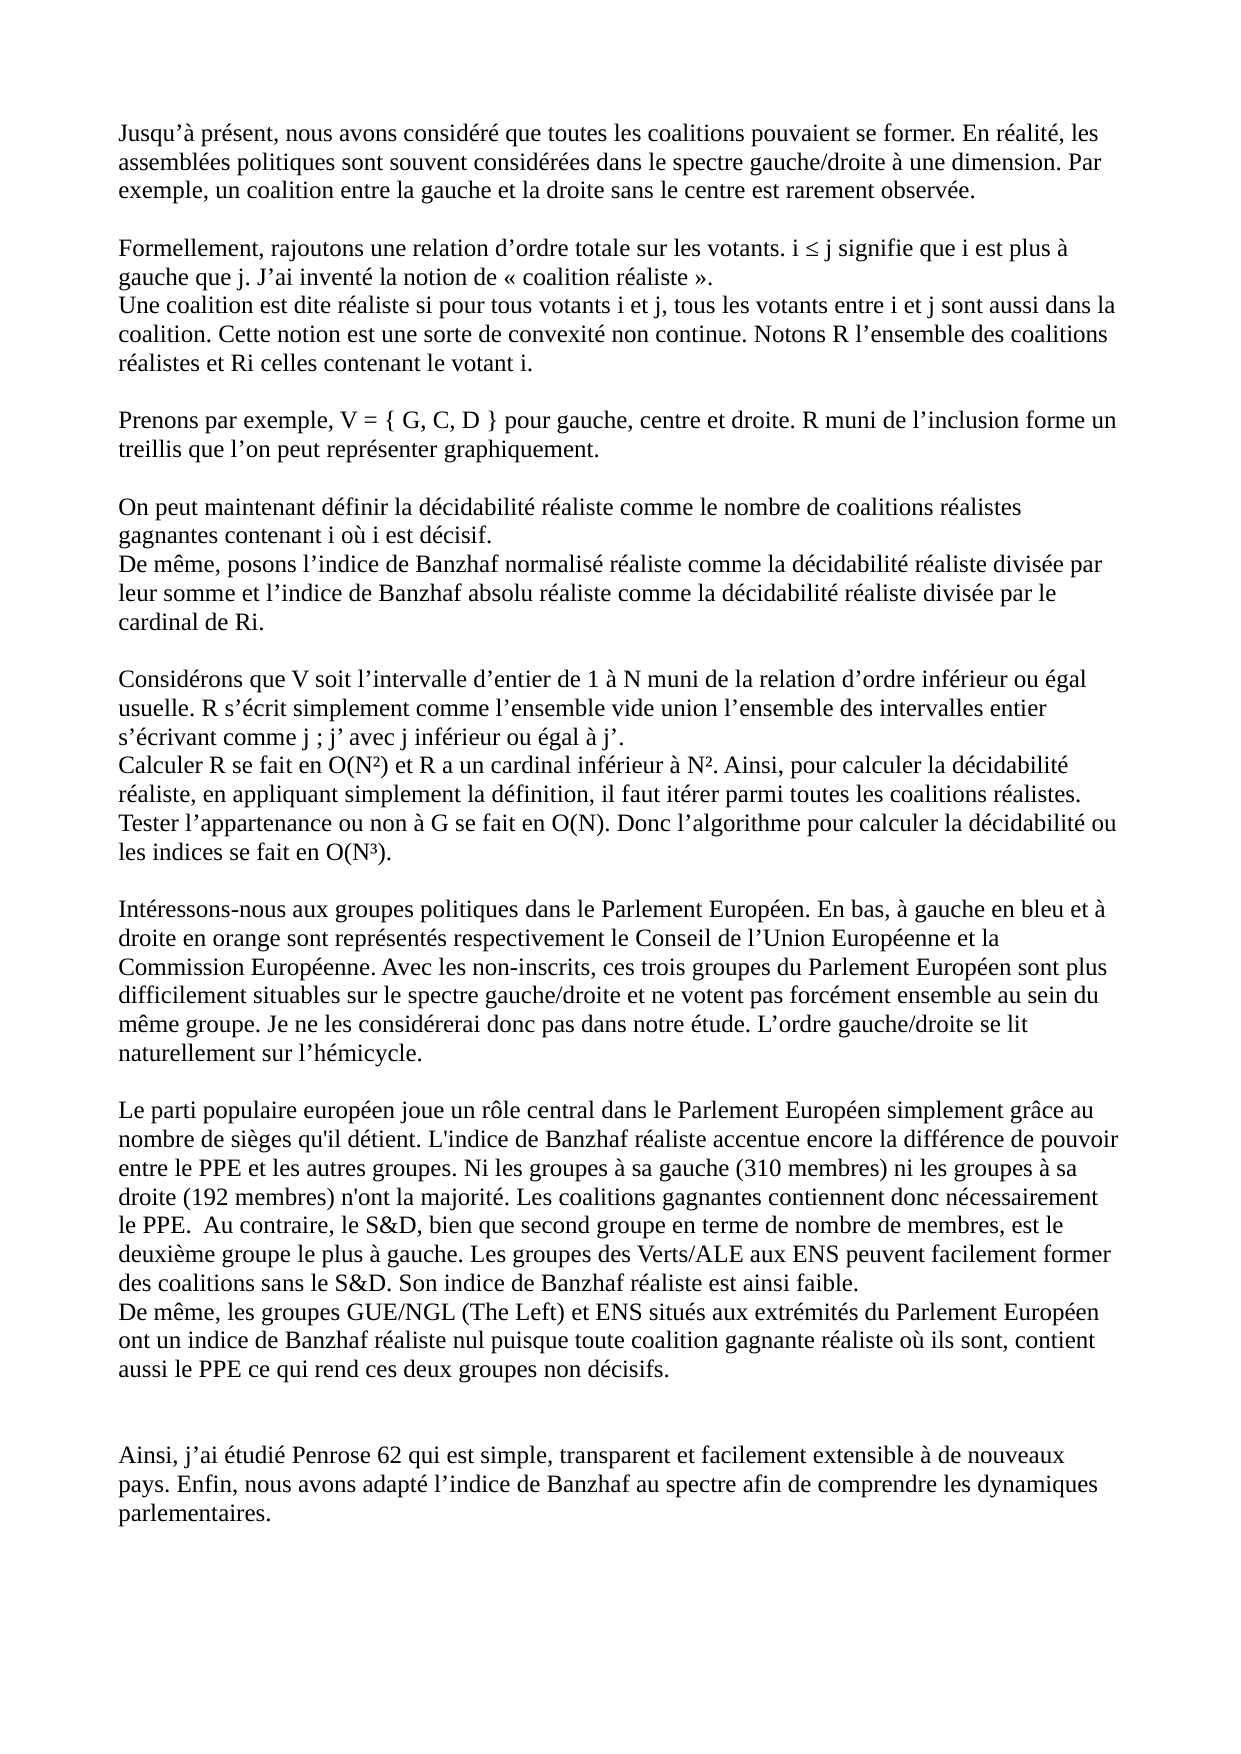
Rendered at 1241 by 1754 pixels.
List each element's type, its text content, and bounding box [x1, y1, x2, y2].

text Jusqu’à présent, nous avons considéré que toutes les coalitions pouvaient se former. En réalité, les assemblées politiques sont souvent considérées dans le spectre gauche/droite à une dimension. Par exemple, un coalition entre la gauche et la droite sans le centre est rarement observée. [118, 118, 1122, 204]
text De même, les groupes GUE/NGL (The Left) et ENS situés aux extrémités du Parlement Européen ont un indice de Banzhaf réaliste nul puisque toute coalition gagnante réaliste où ils sont, contient aussi le PPE ce qui rend ces deux groupes non décisifs. [118, 1297, 1122, 1383]
text Considérons que V soit l’intervalle d’entier de 1 à N muni de la relation d’ordre inférieur ou égal usuelle. R s’écrit simplement comme l’ensemble vide union l’ensemble des intervalles entier s’écrivant comme j ; j’ avec j inférieur ou égal à j’. [118, 664, 1122, 751]
text On peut maintenant définir la décidabilité réaliste comme le nombre de coalitions réalistes gagnantes contenant i où i est décisif. [118, 492, 1122, 549]
text Ainsi, j’ai étudié Penrose 62 qui est simple, transparent et facilement extensible à de nouveaux pays. Enfin, nous avons adapté l’indice de Banzhaf au spectre afin de comprendre les dynamiques parlementaires. [118, 1441, 1122, 1527]
text Le parti populaire européen joue un rôle central dans le Parlement Européen simplement grâce au nombre de sièges qu'il détient. L'indice de Banzhaf réaliste accentue encore la différence de pouvoir entre le PPE et les autres groupes. Ni les groupes à sa gauche (310 membres) ni les groupes à sa droite (192 membres) n'ont la majorité. Les coalitions gagnantes contiennent donc nécessairement le PPE. Au contraire, le S&D, bien que second groupe en terme de nombre de membres, est le deuxième groupe le plus à gauche. Les groupes des Verts/ALE aux ENS peuvent facilement former des coalitions sans le S&D. Son indice de Banzhaf réaliste est ainsi faible. [118, 1096, 1122, 1297]
text Une coalition est dite réaliste si pour tous votants i et j, tous les votants entre i et j sont aussi dans la coalition. Cette notion est une sorte de convexité non continue. Notons R l’ensemble des coalitions réalistes et Ri celles contenant le votant i. [118, 291, 1122, 377]
text Formellement, rajoutons une relation d’ordre totale sur les votants. i ≤ j signifie que i est plus à gauche que j. J’ai inventé la notion de « coalition réaliste ». [118, 233, 1122, 291]
text De même, posons l’indice de Banzhaf normalisé réaliste comme la décidabilité réaliste divisée par leur somme et l’indice de Banzhaf absolu réaliste comme la décidabilité réaliste divisée par le cardinal de Ri. [118, 549, 1122, 636]
text Calculer R se fait en O(N²) et R a un cardinal inférieur à N². Ainsi, pour calculer la décidabilité réaliste, en appliquant simplement la définition, il faut itérer parmi toutes les coalitions réalistes. Tester l’appartenance ou non à G se fait en O(N). Donc l’algorithme pour calculer la décidabilité ou les indices se fait en O(N³). [118, 751, 1122, 866]
text Prenons par exemple, V = { G, C, D } pour gauche, centre et droite. R muni de l’inclusion forme un treillis que l’on peut représenter graphiquement. [118, 406, 1122, 463]
text Intéressons-nous aux groupes politiques dans le Parlement Européen. En bas, à gauche en bleu et à droite en orange sont représentés respectivement le Conseil de l’Union Européenne et la Commission Européenne. Avec les non-inscrits, ces trois groupes du Parlement Européen sont plus difficilement situables sur le spectre gauche/droite et ne votent pas forcément ensemble au sein du même groupe. Je ne les considérerai donc pas dans notre étude. L’ordre gauche/droite se lit naturellement sur l’hémicycle. [118, 894, 1122, 1067]
